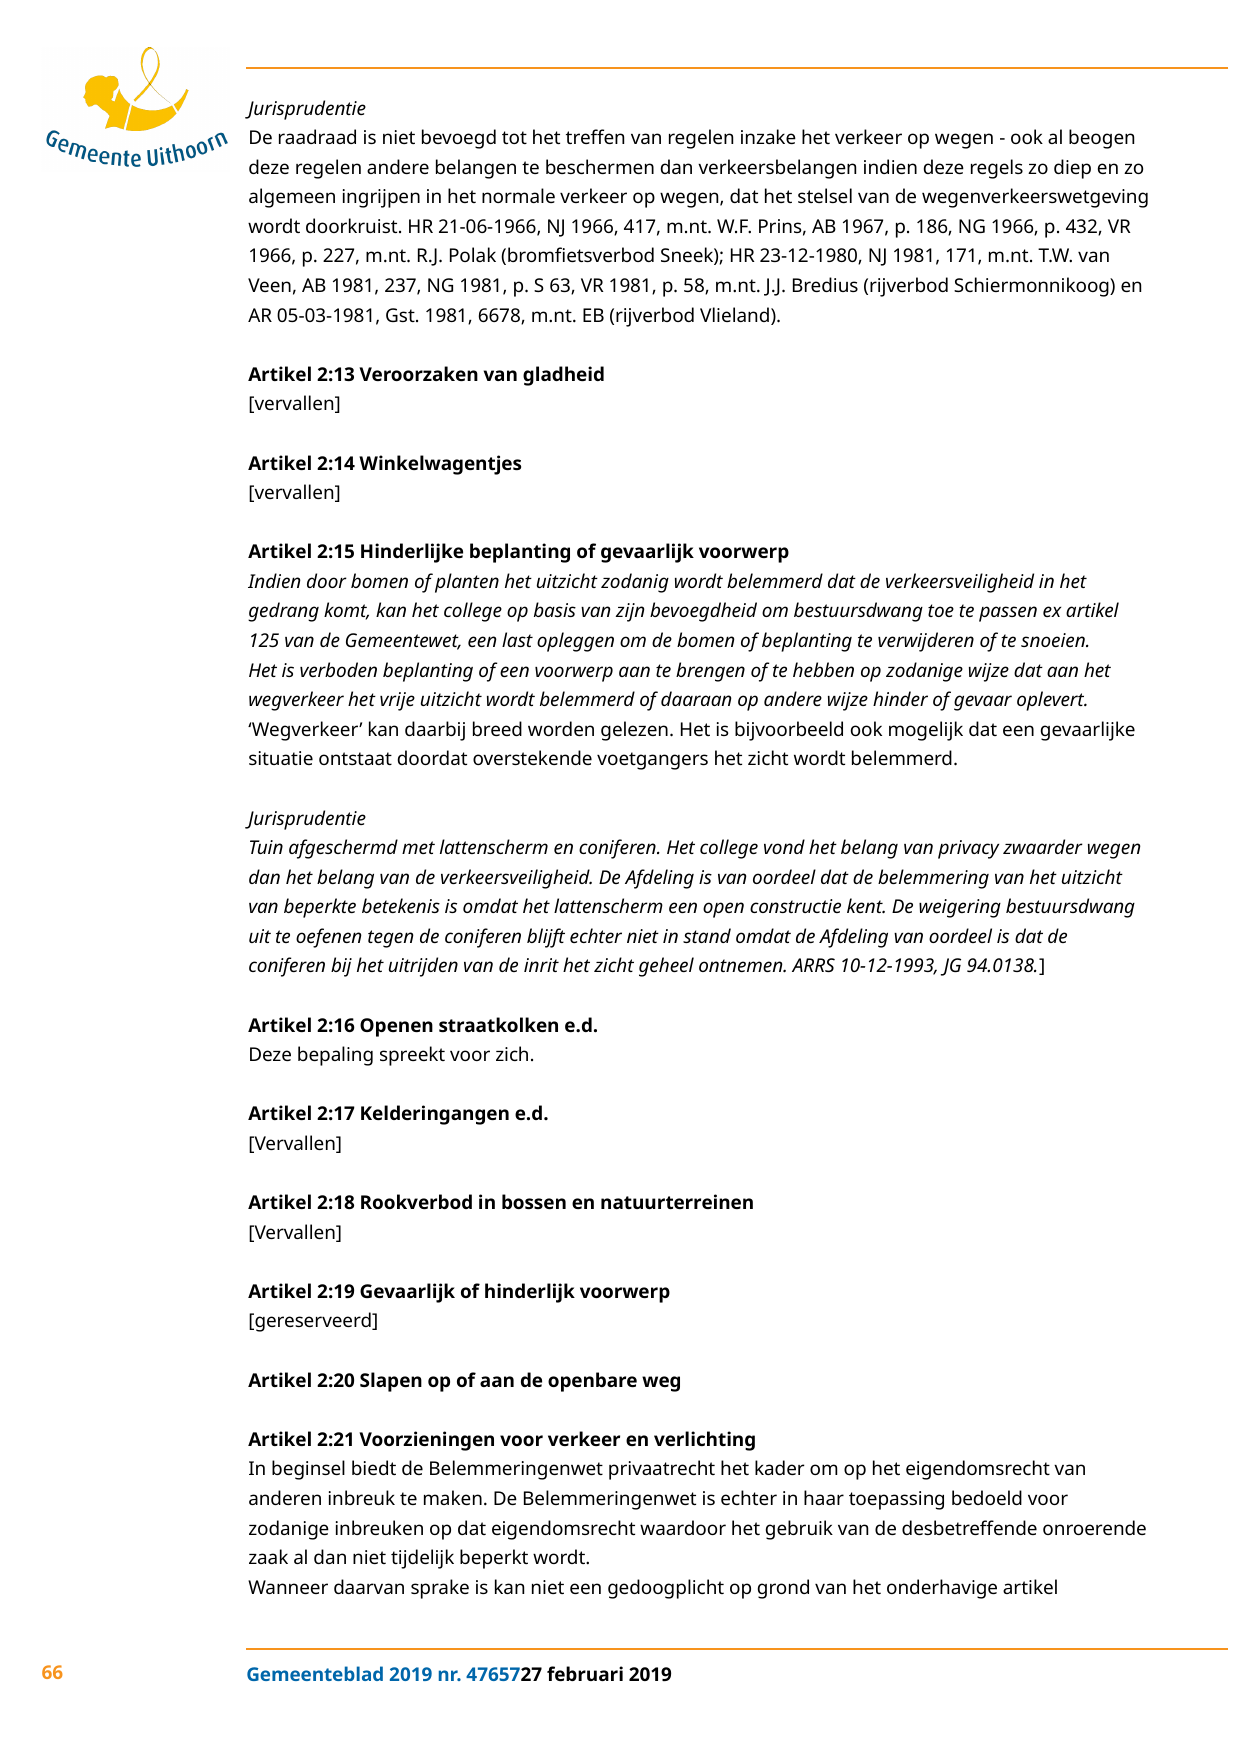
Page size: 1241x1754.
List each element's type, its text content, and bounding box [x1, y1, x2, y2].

text Het is verboden beplanting of een voorwerp aan te brengen of te hebben op zodanige wijze dat aan het wegverkeer het vrije uitzicht wordt belemmerd of daaraan op andere wijze hinder of gevaar oplevert. ‘Wegverkeer’ kan daarbij breed worden gelezen. Het is bijvoorbeeld ook mogelijk dat een gevaarlijke situatie ontstaat doordat overstekende voetgangers het zicht wordt belemmerd. [248, 657, 1152, 771]
text Wanneer daarvan sprake is kan niet een gedoogplicht op grond van het onderhavige artikel [248, 1574, 1152, 1600]
text Artikel 2:13 Veroorzaken van gladheid [248, 361, 1152, 387]
text Artikel 2:14 Winkelwagentjes [248, 450, 1152, 476]
text Tuin afgeschermd met lattenscherm en coniferen. Het college vond het belang van privacy zwaarder wegen dan het belang van de verkeersveiligheid. De Afdeling is van oordeel dat de belemmering van het uitzicht van beperkte betekenis is omdat het lattenscherm een open constructie kent. De weigering bestuursdwang uit te oefenen tegen de coniferen blijft echter niet in stand omdat de Afdeling van oordeel is dat de coniferen bij het uitrijden van de inrit het zicht geheel ontnemen. ARRS 10-12-1993, JG 94.0138.] [248, 834, 1152, 978]
text Artikel 2:20 Slapen op of aan de openbare weg [248, 1367, 1152, 1393]
text Jurisprudentie [248, 95, 1152, 121]
text Artikel 2:18 Rookverbod in bossen en natuurterreinen [248, 1189, 1152, 1215]
text In beginsel biedt de Belemmeringenwet privaatrecht het kader om op het eigendomsrecht van anderen inbreuk te maken. De Belemmeringenwet is echter in haar toepassing bedoeld voor zodanige inbreuken op dat eigendomsrecht waardoor het gebruik van de desbetreffende onroerende zaak al dan niet tijdelijk beperkt wordt. [248, 1456, 1152, 1570]
text [gereserveerd] [248, 1308, 1152, 1333]
text Artikel 2:17 Kelderingangen e.d. [248, 1101, 1152, 1126]
text [vervallen] [248, 391, 1152, 416]
text [Vervallen] [248, 1219, 1152, 1245]
text Artikel 2:15 Hinderlijke beplanting of gevaarlijk voorwerp [248, 538, 1152, 564]
text Artikel 2:21 Voorzieningen voor verkeer en verlichting [248, 1426, 1152, 1452]
text Deze bepaling spreekt voor zich. [248, 1041, 1152, 1067]
picture [41, 47, 231, 172]
text Artikel 2:19 Gevaarlijk of hinderlijk voorwerp [248, 1278, 1152, 1304]
text Indien door bomen of planten het uitzicht zodanig wordt belemmerd dat de verkeersveiligheid in het gedrang komt, kan het college op basis van zijn bevoegdheid om bestuursdwang toe te passen ex artikel 125 van de Gemeentewet, een last opleggen om de bomen of beplanting te verwijderen of te snoeien. [248, 568, 1152, 653]
text Artikel 2:16 Openen straatkolken e.d. [248, 1012, 1152, 1038]
text De raadraad is niet bevoegd tot het treffen van regelen inzake het verkeer op wegen - ook al beogen deze regelen andere belangen te beschermen dan verkeersbelangen indien deze regels zo diep en zo algemeen ingrijpen in het normale verkeer op wegen, dat het stelsel van de wegenverkeerswetgeving wordt doorkruist. HR 21-06-1966, NJ 1966, 417, m.nt. W.F. Prins, AB 1967, p. 186, NG 1966, p. 432, VR 1966, p. 227, m.nt. R.J. Polak (bromfietsverbod Sneek); HR 23-12-1980, NJ 1981, 171, m.nt. T.W. van Veen, AB 1981, 237, NG 1981, p. S 63, VR 1981, p. 58, m.nt. J.J. Bredius (rijverbod Schiermonnikoog) en AR 05-03-1981, Gst. 1981, 6678, m.nt. EB (rijverbod Vlieland). [248, 124, 1152, 328]
text Jurisprudentie [248, 805, 1152, 831]
text [vervallen] [248, 479, 1152, 505]
text [Vervallen] [248, 1130, 1152, 1156]
